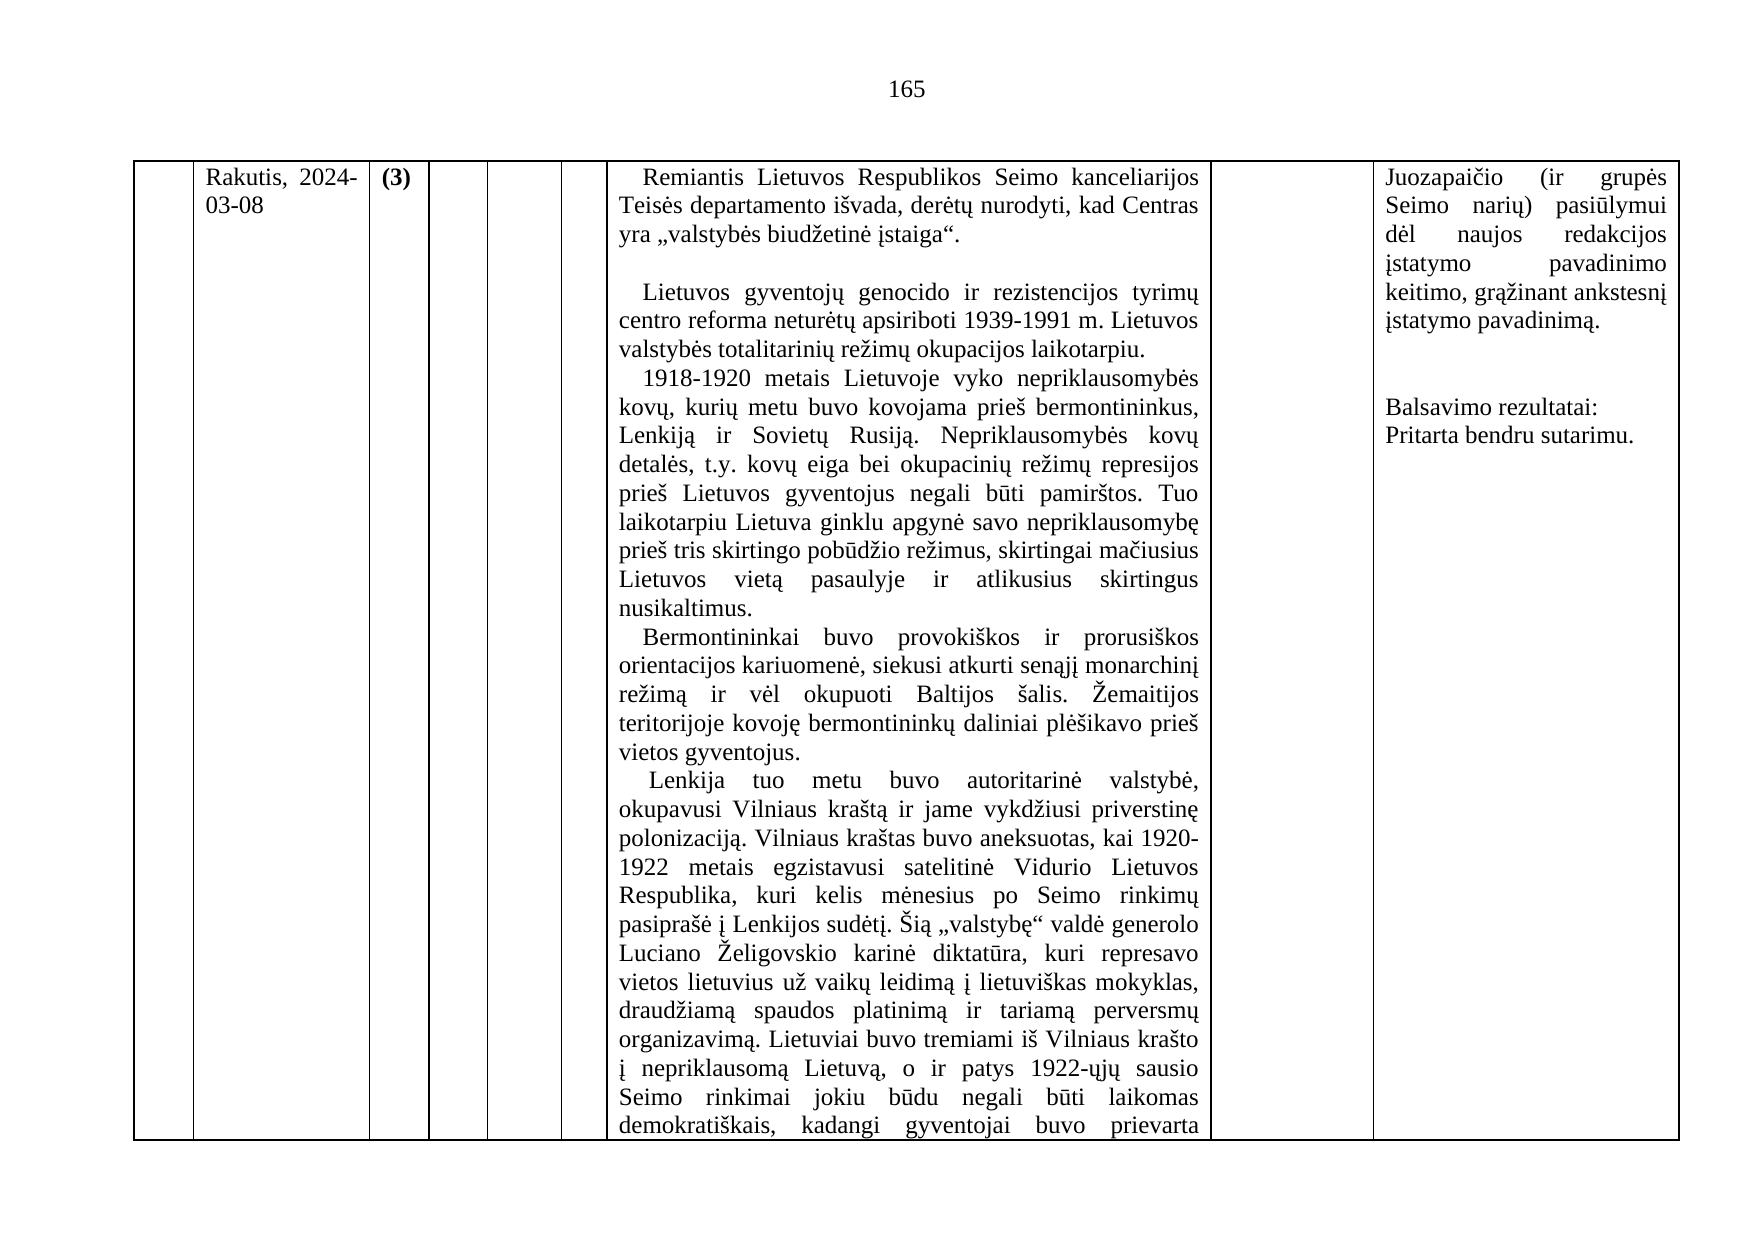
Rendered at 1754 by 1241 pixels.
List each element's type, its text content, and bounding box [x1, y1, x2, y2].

table_cell [488, 162, 561, 1139]
table_cell [135, 162, 193, 1139]
table_cell Juozapaičio (ir grupės Seimo narių) pasiūlymui dėl naujos redakcijos įstatymo pavadinimo keitimo, grąžinant ankstesnį įstatymo pavadinimą. Balsavimo rezultatai: Pritarta bendru sutarimu. [1374, 162, 1678, 1139]
table_cell [430, 162, 487, 1139]
table_cell Rakutis, 2024-03-08 [194, 162, 369, 1139]
table_cell (3) [370, 162, 428, 1139]
table_cell Remiantis Lietuvos Respublikos Seimo kanceliarijos Teisės departamento išvada, derėtų nurodyti, kad Centras yra „valstybės biudžetinė įstaiga“. Lietuvos gyventojų genocido ir rezistencijos tyrimų centro reforma neturėtų apsiriboti 1939-1991 m. Lietuvos valstybės totalitarinių režimų okupacijos laikotarpiu. 1918-1920 metais Lietuvoje vyko nepriklausomybės kovų, kurių metu buvo kovojama prieš bermontininkus, Lenkiją ir Sovietų Rusiją. Nepriklausomybės kovų detalės, t.y. kovų eiga bei okupacinių režimų represijos prieš Lietuvos gyventojus negali būti pamirštos. Tuo laikotarpiu Lietuva ginklu apgynė savo nepriklausomybę prieš tris skirtingo pobūdžio režimus, skirtingai mačiusius Lietuvos vietą pasaulyje ir atlikusius skirtingus nusikaltimus. Bermontininkai buvo provokiškos ir prorusiškos orientacijos kariuomenė, siekusi atkurti senąjį monarchinį režimą ir vėl okupuoti Baltijos šalis. Žemaitijos teritorijoje kovoję bermontininkų daliniai plėšikavo prieš vietos gyventojus. Lenkija tuo metu buvo autoritarinė valstybė, okupavusi Vilniaus kraštą ir jame vykdžiusi priverstinę polonizaciją. Vilniaus kraštas buvo aneksuotas, kai 1920-1922 metais egzistavusi satelitinė Vidurio Lietuvos Respublika, kuri kelis mėnesius po Seimo rinkimų pasiprašė į Lenkijos sudėtį. Šią „valstybę“ valdė generolo Luciano Želigovskio karinė diktatūra, kuri represavo vietos lietuvius už vaikų leidimą į lietuviškas mokyklas, draudžiamą spaudos platinimą ir tariamą perversmų organizavimą. Lietuviai buvo tremiami iš Vilniaus krašto į nepriklausomą Lietuvą, o ir patys 1922-ųjų sausio Seimo rinkimai jokiu būdu negali būti laikomas demokratiškais, kadangi gyventojai buvo prievarta [608, 162, 1210, 1139]
table_cell [562, 162, 606, 1139]
table_cell [1212, 162, 1373, 1139]
